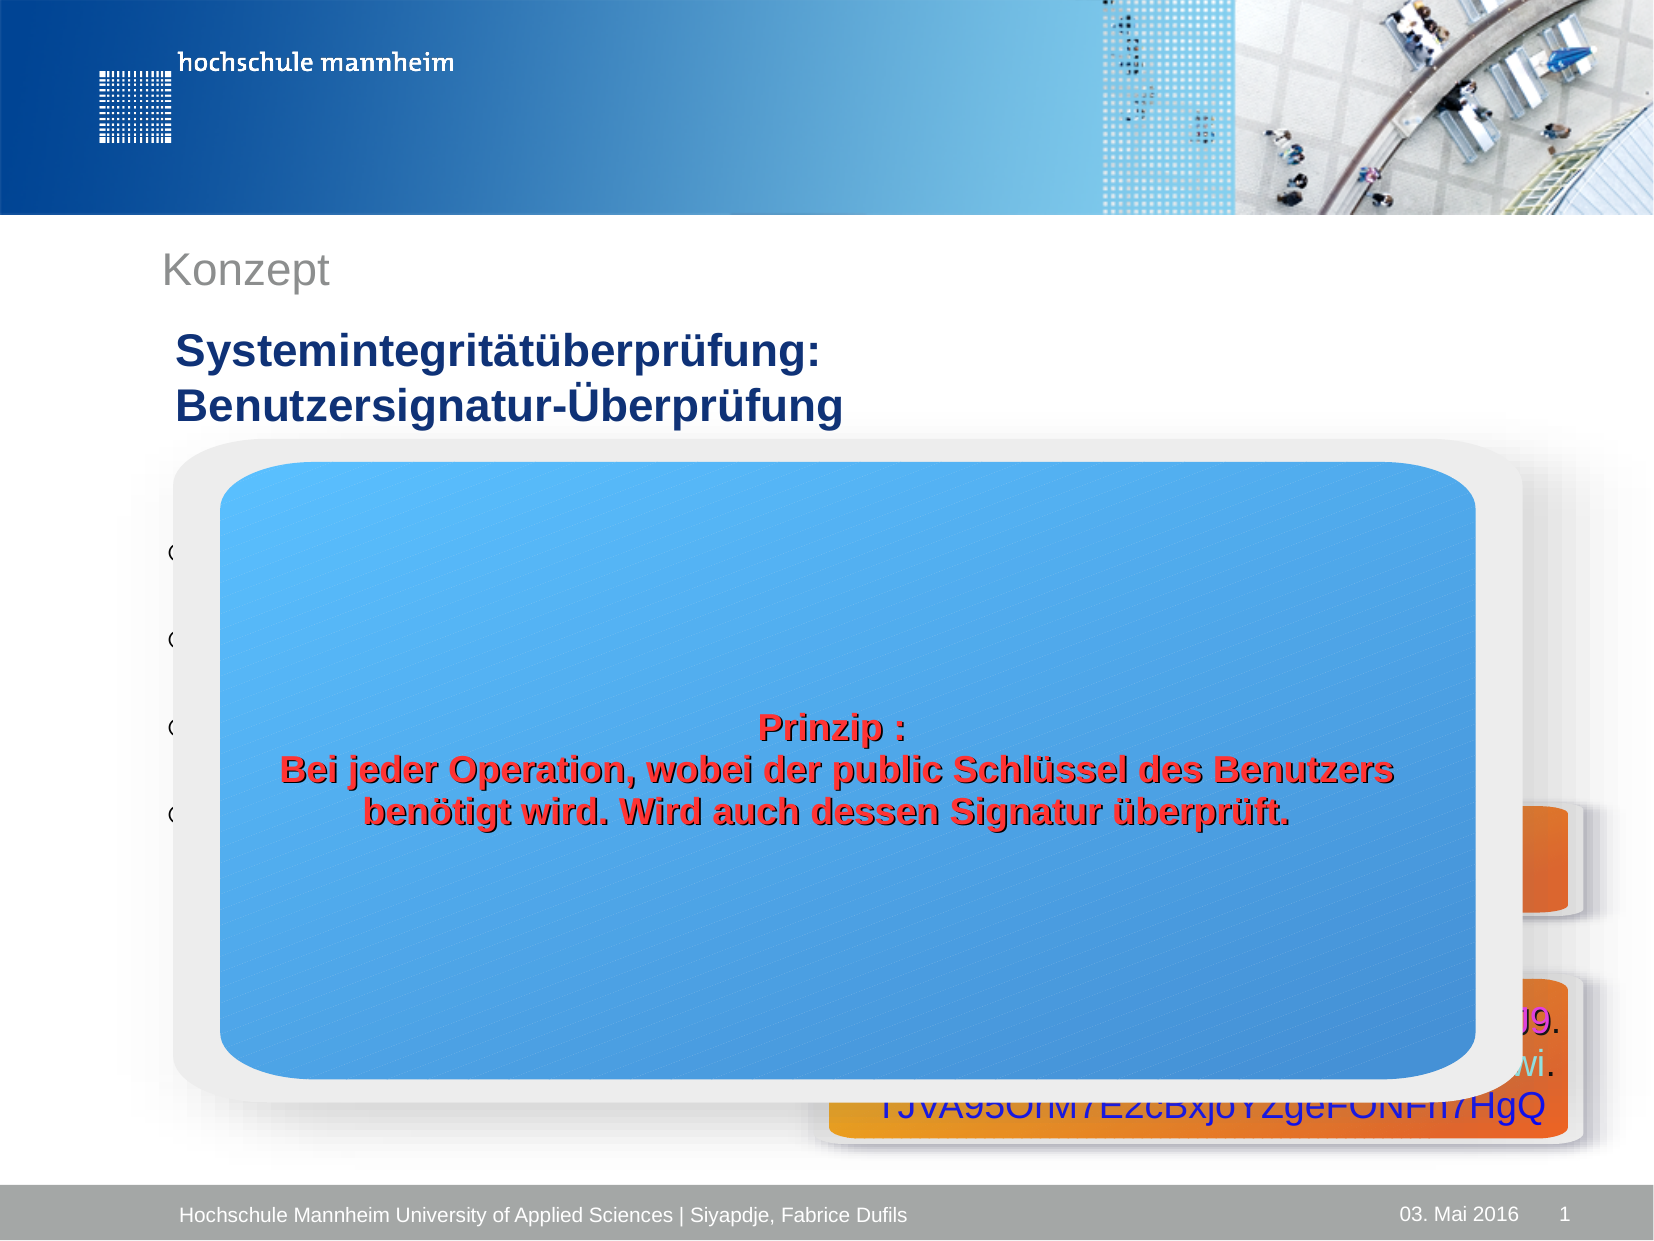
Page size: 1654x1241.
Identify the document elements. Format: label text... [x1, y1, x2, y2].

picture [23, 369, 1654, 1170]
text_box Konzept [146, 236, 378, 303]
footer Hochschule Mannheim University of Applied Sciences | Siyapdje, Fabrice Dufils [179, 1198, 1192, 1227]
picture [0, 0, 1654, 215]
slide_number 03. Mai 2016 1 [1204, 1198, 1571, 1227]
title Systemintegritätüberprüfung: Benutzersignatur-Überprüfung [175, 320, 1569, 369]
